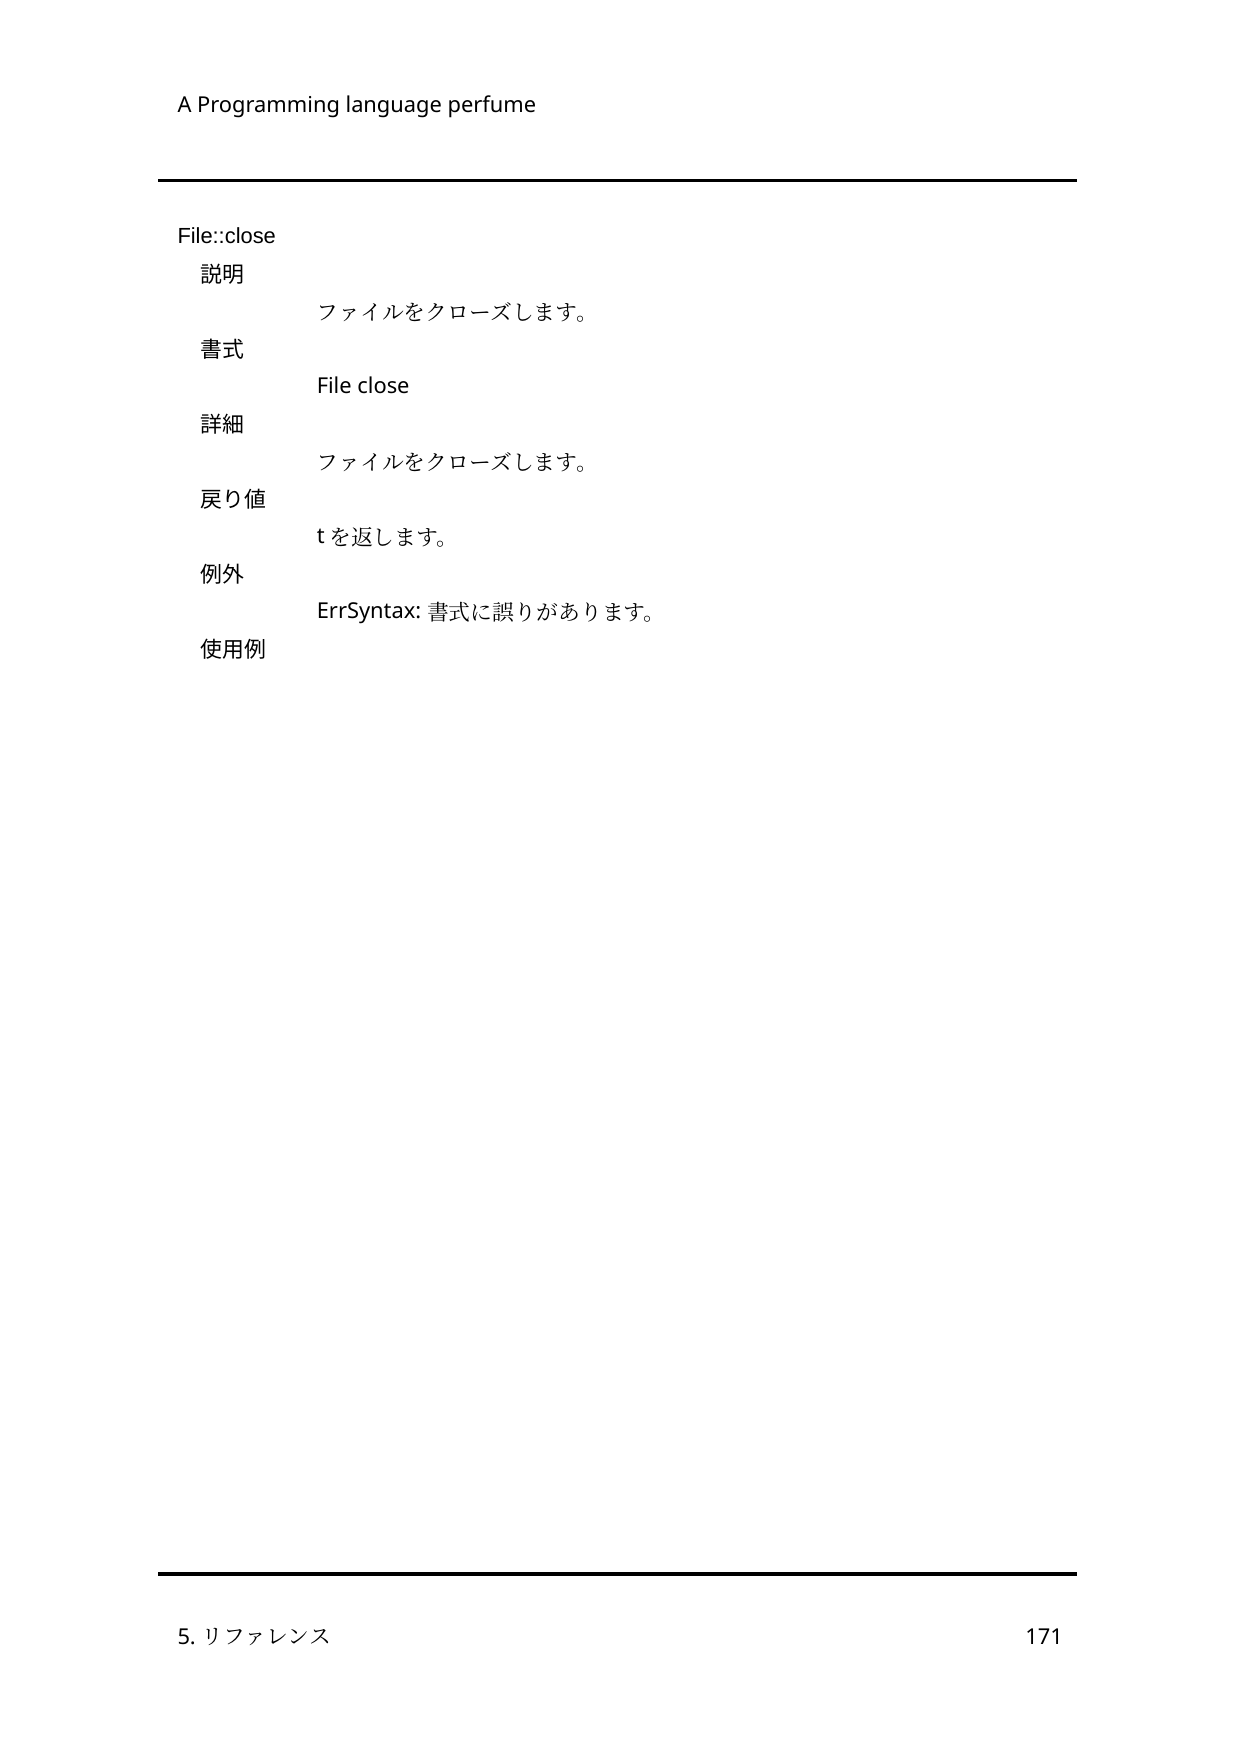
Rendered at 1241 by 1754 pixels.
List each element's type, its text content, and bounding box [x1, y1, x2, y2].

table_cell File close [317, 329, 1063, 404]
table_cell ファイルをクローズします。 [317, 404, 1063, 479]
table_cell 戻り値 [200, 479, 317, 554]
subtitle File::close [177, 217, 1063, 254]
table_header 説明 [200, 254, 317, 329]
table_cell 詳細 [200, 404, 317, 479]
table_cell 使用例 [200, 629, 317, 704]
table_cell tを返します。 [317, 479, 1063, 554]
table_cell 書式 [200, 329, 317, 404]
table_header ファイルをクローズします。 [317, 254, 1063, 329]
table_cell [317, 629, 1063, 704]
table_cell ErrSyntax: 書式に誤りがあります。 [317, 554, 1063, 629]
table_cell 例外 [200, 554, 317, 629]
